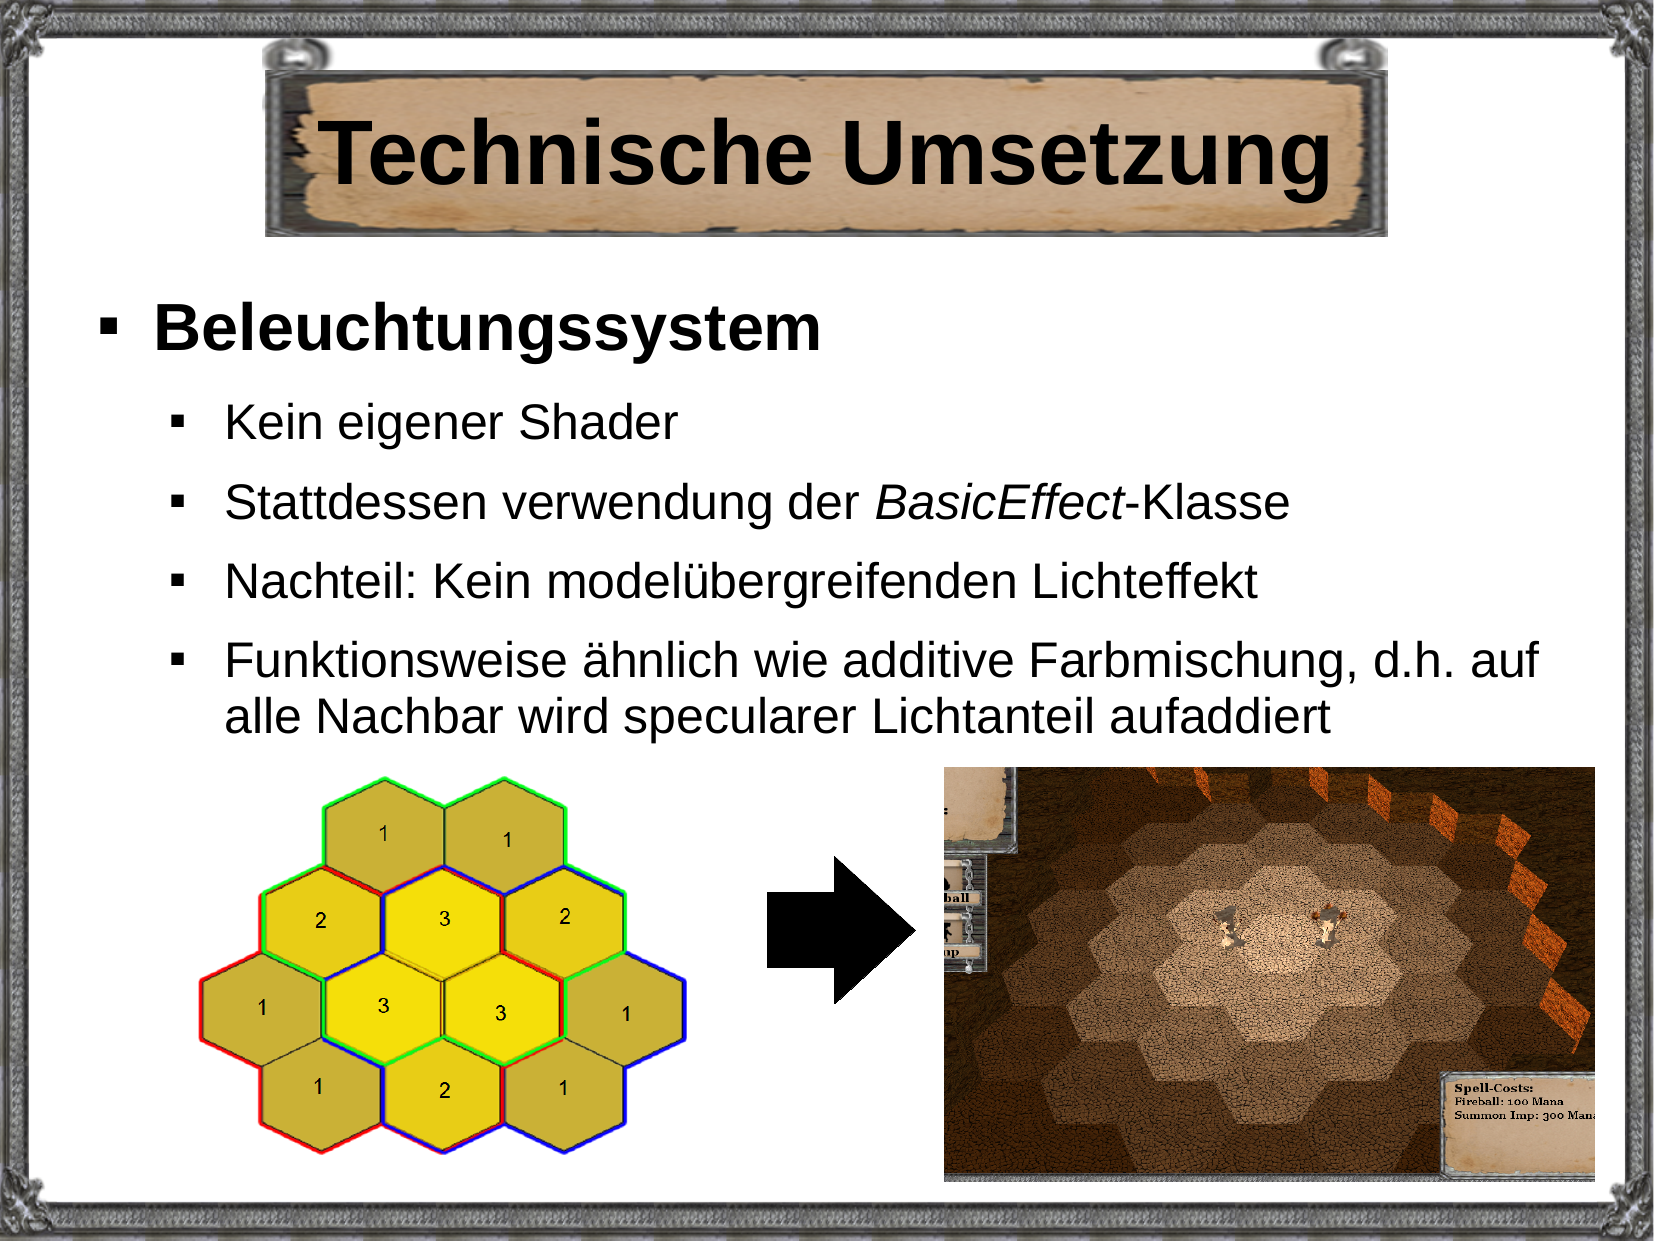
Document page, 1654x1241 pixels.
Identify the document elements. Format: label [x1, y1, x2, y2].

picture [0, 0, 1654, 1241]
text_box [767, 856, 916, 1004]
